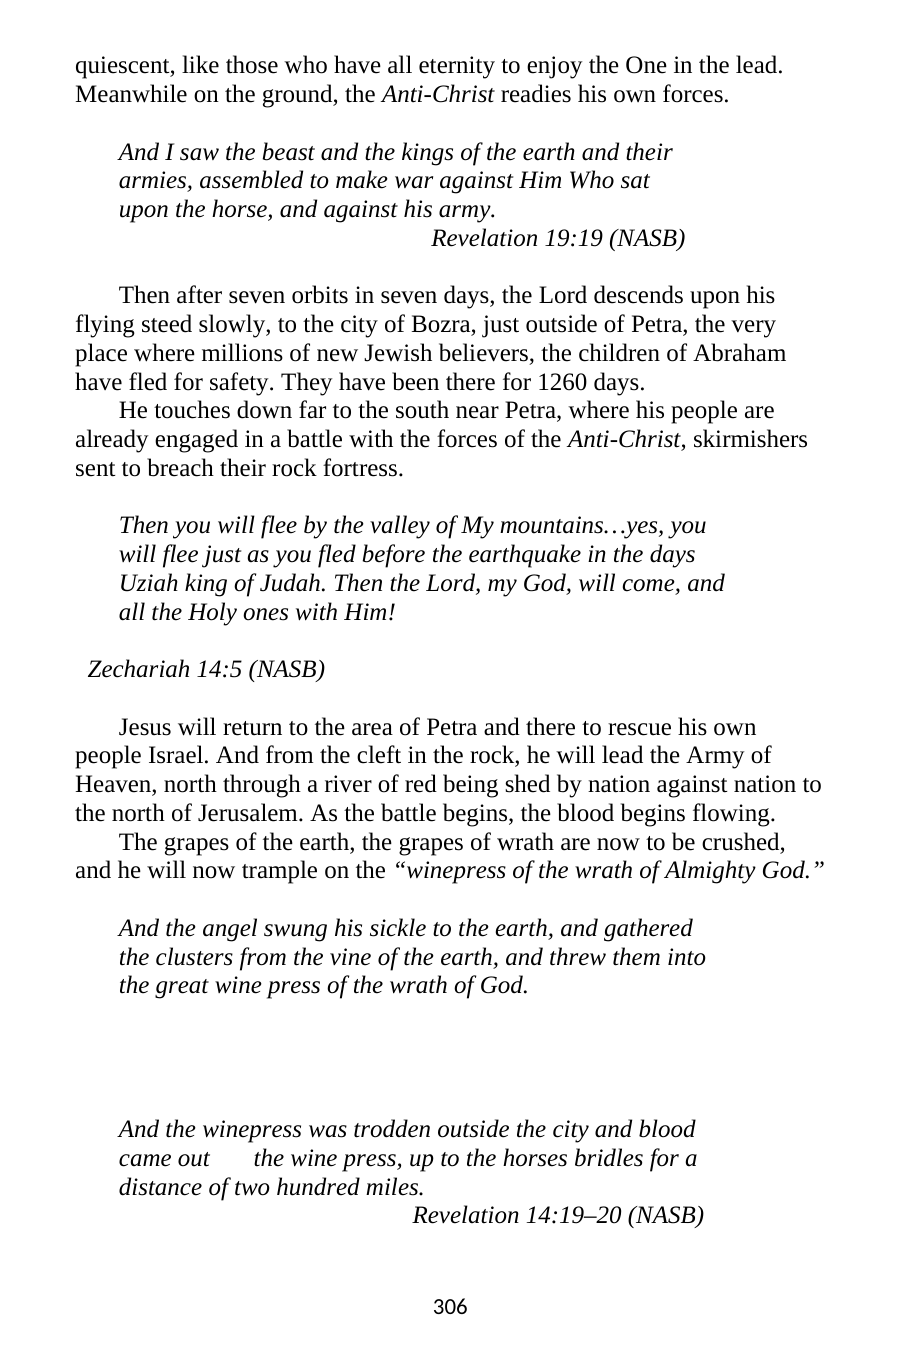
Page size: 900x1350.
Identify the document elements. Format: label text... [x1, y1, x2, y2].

text Revelation 14:19–20 (NASB) [75, 1201, 825, 1229]
text Then you will flee by the valley of My mountains…yes, you [75, 511, 825, 539]
text Revelation 19:19 (NASB) [75, 223, 825, 252]
text Uziah king of Judah. Then the Lord, my God, will come, and [75, 568, 825, 597]
text will flee just as you fled before the earthquake in the days [75, 539, 825, 568]
text all the Holy ones with Him! [75, 597, 825, 626]
text And the winepress was trodden outside the city and blood [119, 1114, 825, 1143]
text And the angel swung his sickle to the earth, and gathered [75, 913, 825, 942]
text Then after seven orbits in seven days, the Lord descends upon his flying steed slowly, to the city of Bozra, just outside of Petra, the very place where millions of new Jewish believers, the children of Abraham have fled for safety. They have been there for 1260 days. [75, 281, 825, 396]
text came out the wine press, up to the horses bridles for a [119, 1143, 825, 1172]
text Jesus will return to the area of Petra and there to rescue his own people Israel. And from the cleft in the rock, he will lead the Army of Heaven, north through a river of red being shed by nation against nation to the north of Jerusalem. As the battle begins, the blood begins flowing. [75, 712, 825, 827]
text The grapes of the earth, the grapes of wrath are now to be crushed, and he will now trample on the “winepress of the wrath of Almighty God.” [75, 827, 825, 884]
text quiescent, like those who have all eternity to enjoy the One in the lead. Meanwhile on the ground, the Anti-Christ readies his own forces. [75, 51, 825, 108]
text armies, assembled to make war against Him Who sat [119, 166, 825, 194]
text distance of two hundred miles. [75, 1172, 825, 1201]
text And I saw the beast and the kings of the earth and their [119, 137, 825, 166]
text the great wine press of the wrath of God. [75, 971, 825, 999]
text upon the horse, and against his army. [119, 194, 825, 223]
text He touches down far to the south near Petra, where his people are already engaged in a battle with the forces of the Anti-Christ, skirmishers sent to breach their rock fortress. [75, 396, 825, 482]
text Zechariah 14:5 (NASB) [75, 654, 825, 683]
text the clusters from the vine of the earth, and threw them into [75, 942, 825, 971]
